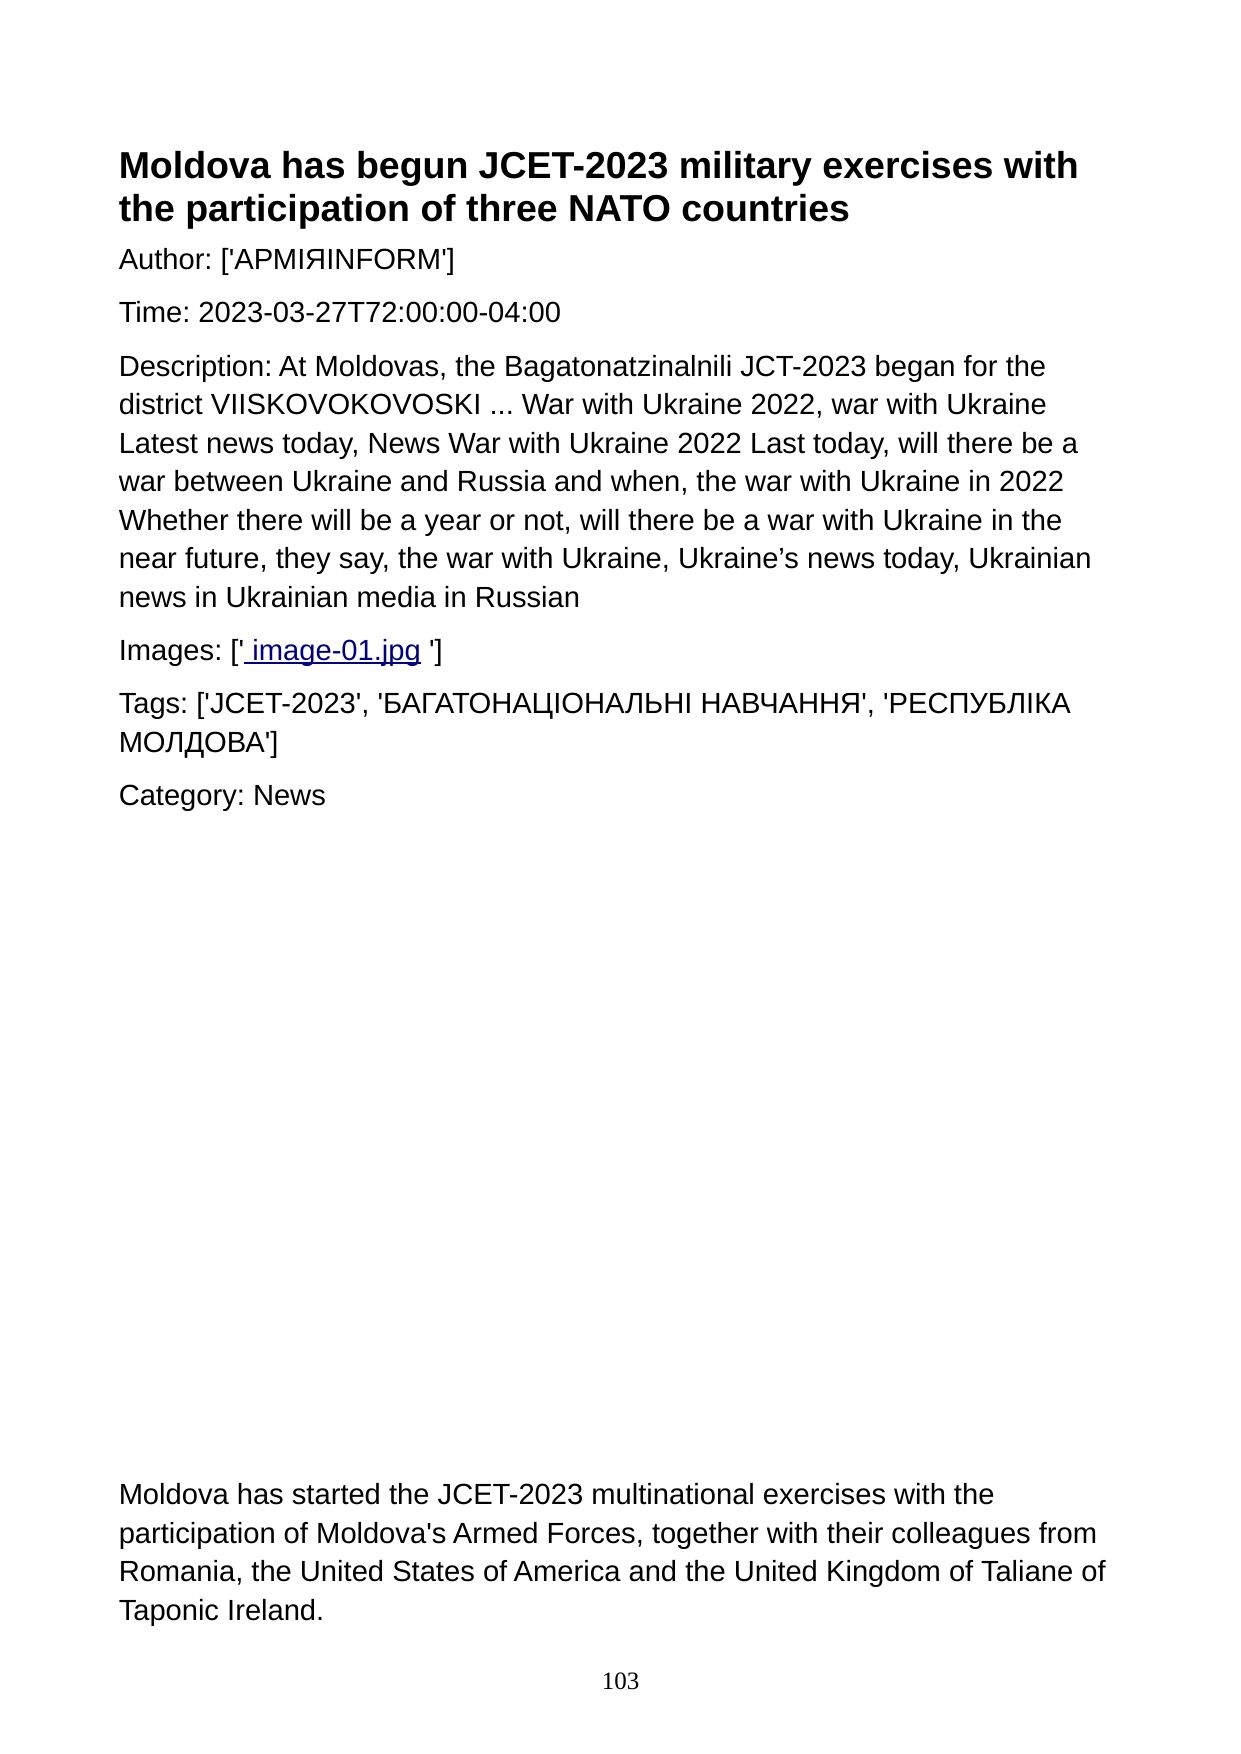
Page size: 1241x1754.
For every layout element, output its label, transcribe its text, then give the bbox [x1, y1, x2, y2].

text Tags: ['JCET-2023', 'БАГАТОНАЦІОНАЛЬНІ НАВЧАННЯ', 'РЕСПУБЛІКА МОЛДОВА'] [118, 686, 1122, 758]
text Description: At Moldovas, the Bagatonatzіnalnili JCT-2023 began for the district VIISKOVOKOVOSKI ... War with Ukraine 2022, war with Ukraine Latest news today, News War with Ukraine 2022 Last today, will there be a war between Ukraine and Russia and when, the war with Ukraine in 2022 Whether there will be a year or not, will there be a war with Ukraine in the near future, they say, the war with Ukraine, Ukraine’s news today, Ukrainian news in Ukrainian media in Russian [118, 348, 1122, 613]
text Moldova has started the JCET-2023 multinational exercises with the participation of Moldova's Armed Forces, together with their colleagues from Romania, the United States of America and the United Kingdom of Taliane of Taponic Ireland. [118, 831, 1122, 1626]
subtitle Moldova has begun JCET-2023 military exercises with the participation of three NATO countries [118, 143, 1122, 230]
text Time: 2023-03-27T72:00:00-04:00 [118, 295, 1122, 329]
text Author: ['АРМІЯINFORM'] [118, 242, 1122, 276]
text Images: [' image-01.jpg '] [118, 633, 1122, 666]
text Category: News [118, 778, 1122, 811]
